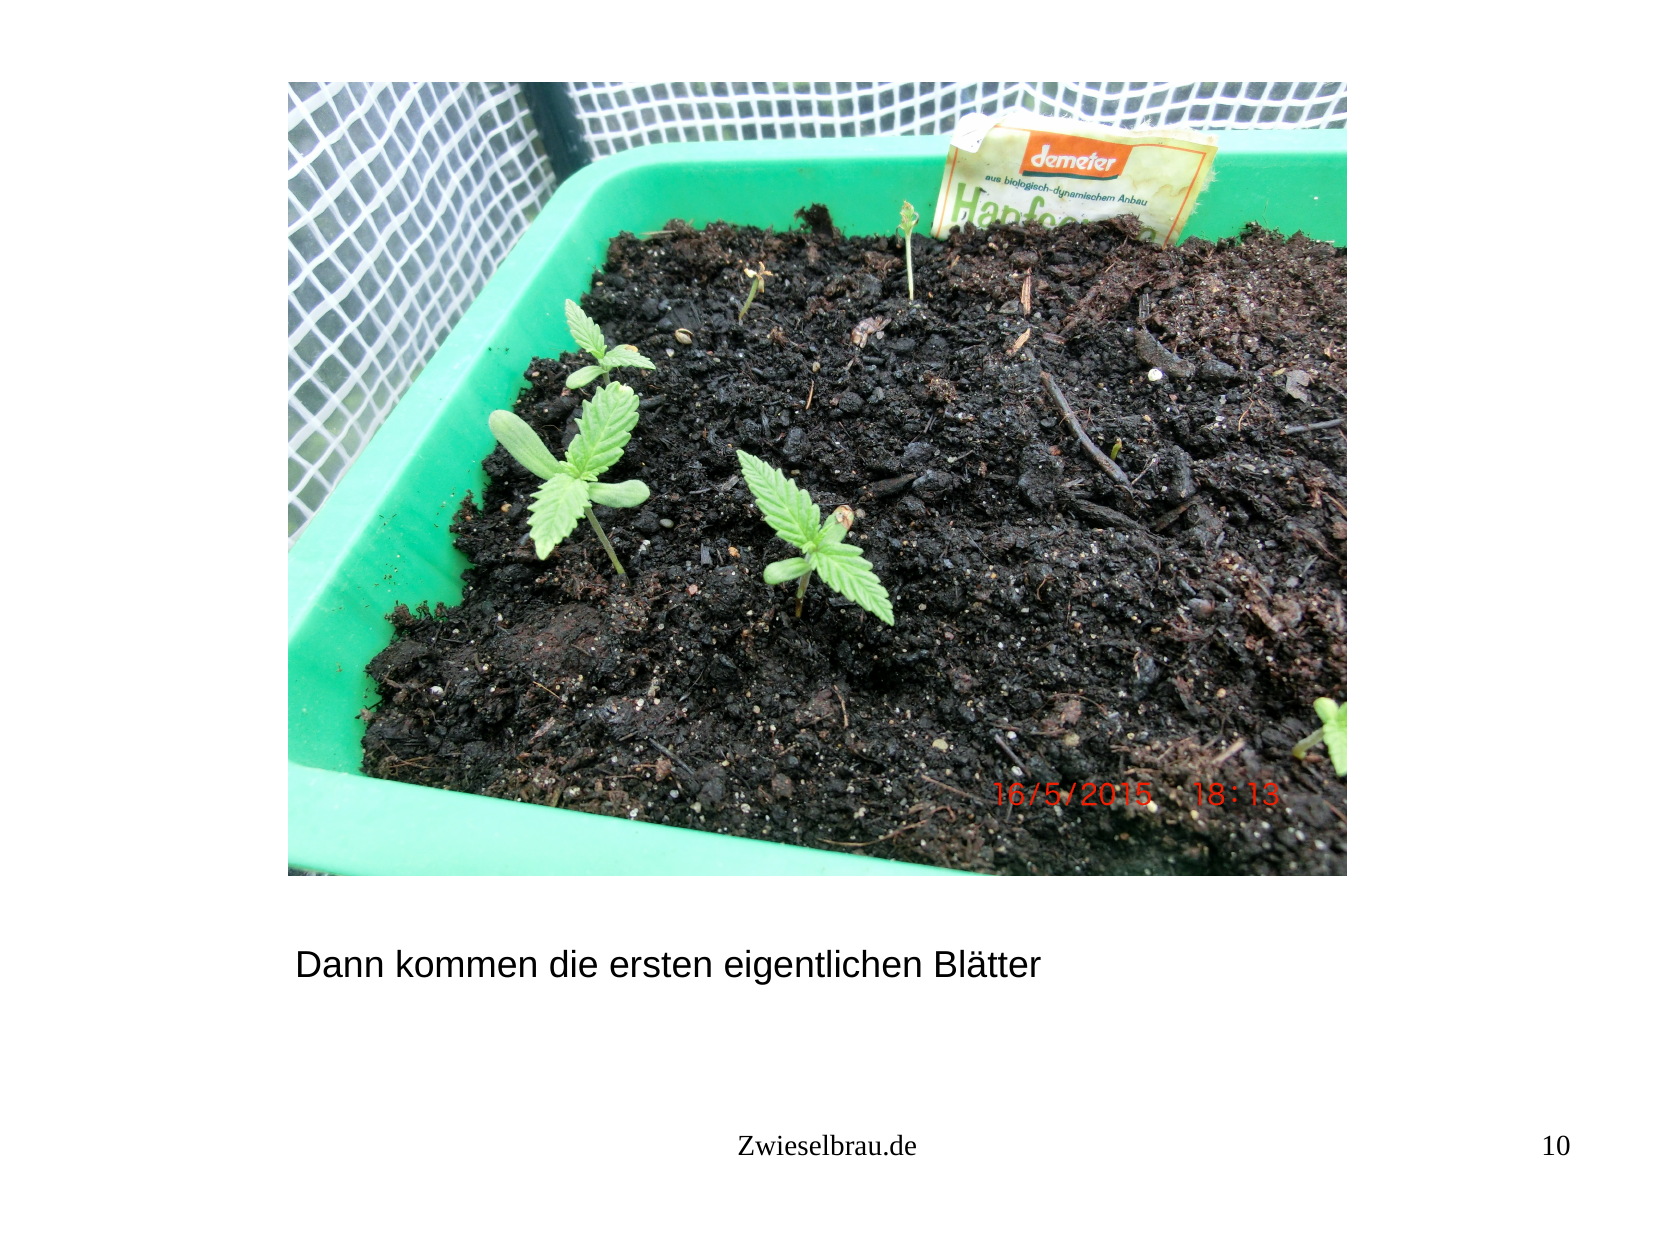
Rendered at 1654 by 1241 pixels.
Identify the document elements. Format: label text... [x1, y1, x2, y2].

picture [288, 82, 1347, 877]
text_box Dann kommen die ersten eigentlichen Blätter [280, 935, 1477, 1111]
